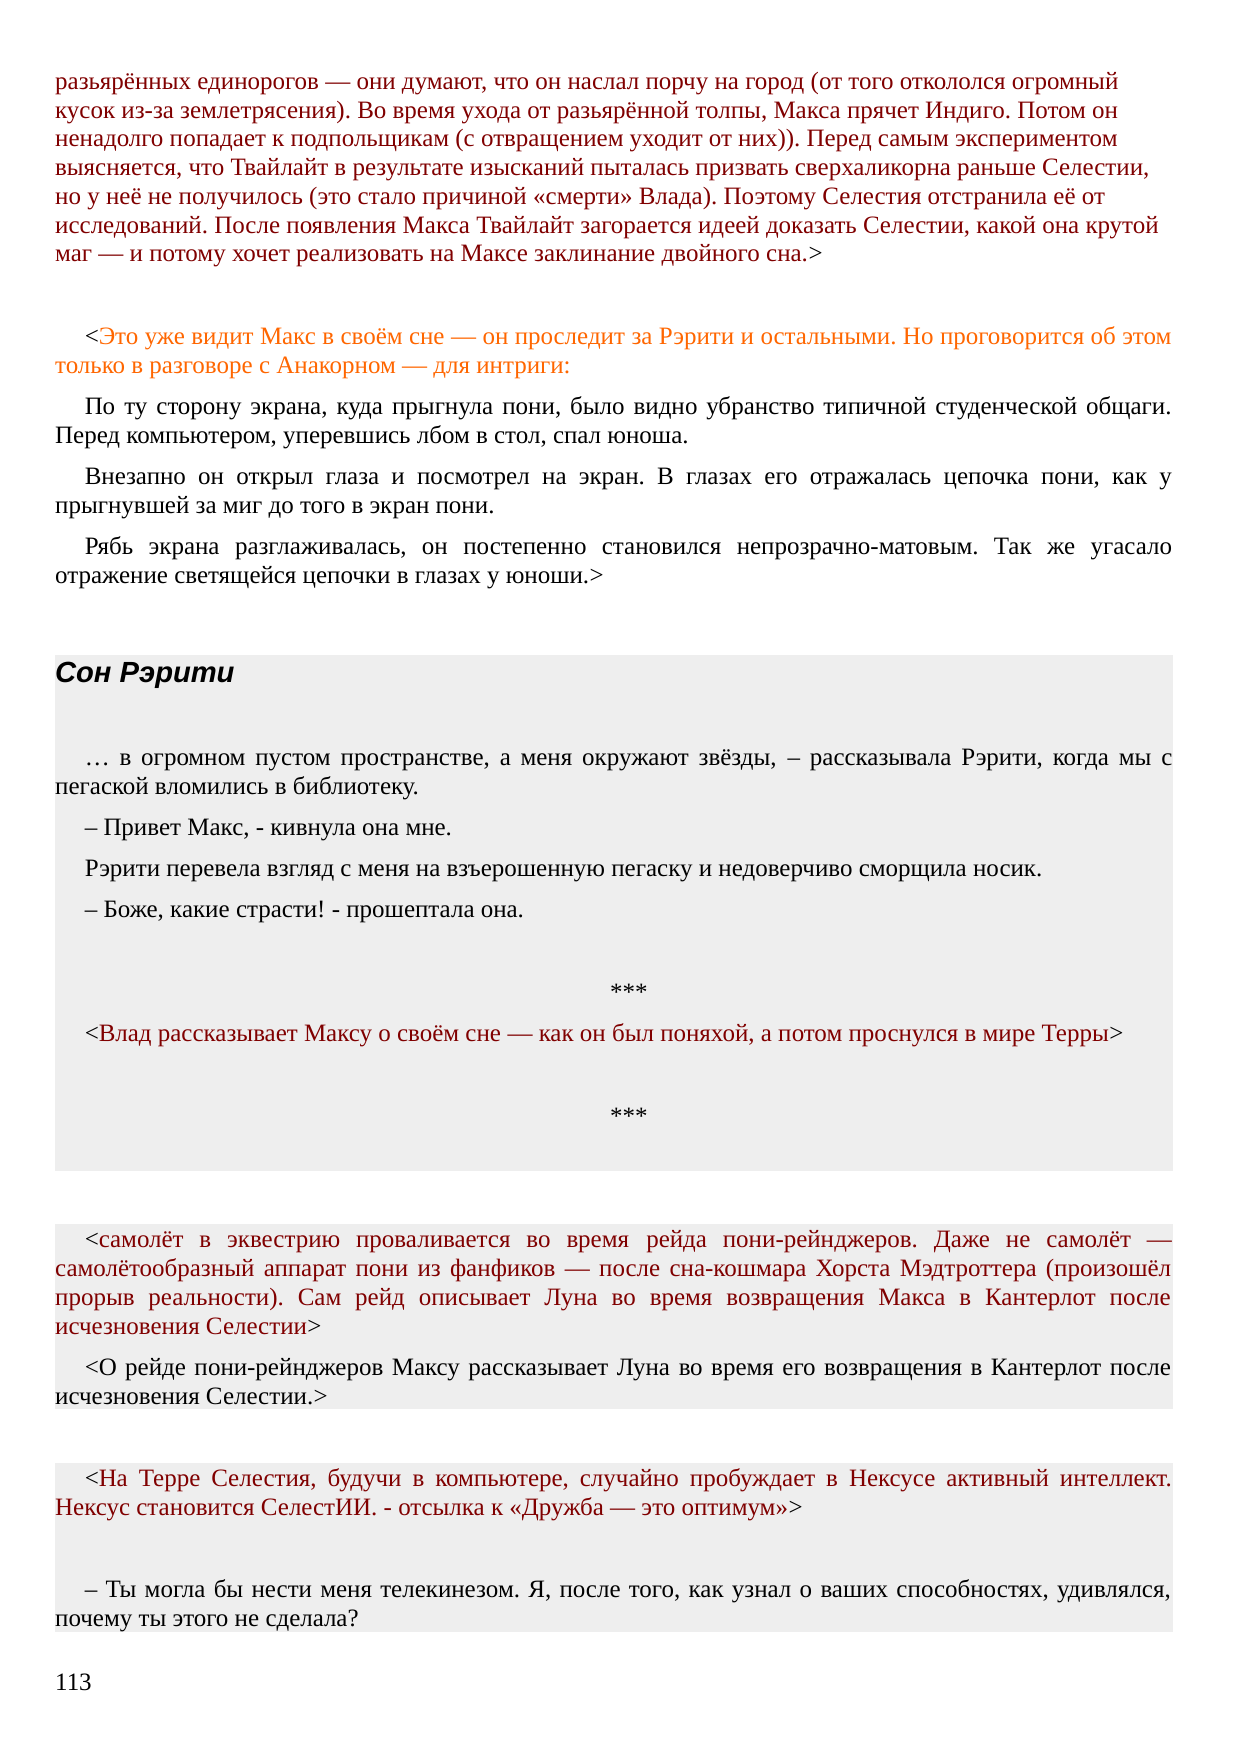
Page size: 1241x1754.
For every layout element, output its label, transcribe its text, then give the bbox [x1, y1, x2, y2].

text Внезапно он открыл глаза и посмотрел на экран. В глазах его отражалась цепочка пони, как у прыгнувшей за миг до того в экран пони. [55, 461, 1173, 518]
text – Ты могла бы нести меня телекинезом. Я, после того, как узнал о ваших способностях, удивлялся, почему ты этого не сделала? [55, 1574, 1173, 1632]
text По ту сторону экрана, куда прыгнула пони, было видно убранство типичной студенческой общаги. Перед компьютером, уперевшись лбом в стол, спал юноша. [55, 391, 1173, 448]
text <Это уже видит Макс в своём сне — он проследит за Рэрити и остальными. Но проговорится об этом только в разговоре с Анакорном — для интриги: [55, 321, 1173, 378]
text <На Терре Селестия, будучи в компьютере, случайно пробуждает в Нексусе активный интеллект. Нексус становится СелестИИ. - отсылка к «Дружба — это оптимум»> [55, 1463, 1173, 1521]
text <Влад рассказывает Максу о своём сне — как он был поняхой, а потом проснулся в мире Терры> [55, 1018, 1173, 1047]
text *** [55, 1101, 1173, 1129]
subtitle Сон Рэрити [55, 655, 1173, 688]
text – Боже, какие страсти! - прошептала она. [55, 894, 1173, 923]
text Рябь экрана разглаживалась, он постепенно становился непрозрачно-матовым. Так же угасало отражение светящейся цепочки в глазах у юноши.> [55, 531, 1173, 588]
text <О рейде пони-рейнджеров Максу рассказывает Луна во время его возвращения в Кантерлот после исчезновения Селестии.> [55, 1352, 1173, 1409]
text *** [55, 977, 1173, 1006]
text Рэрити перевела взгляд с меня на взъерошенную пегаску и недоверчиво сморщила носик. [55, 853, 1173, 882]
text разьярённых единорогов — они думают, что он наслал порчу на город (от того откололся огромный кусок из-за землетрясения). Во время ухода от разьярённой толпы, Макса прячет Индиго. Потом он ненадолго попадает к подпольщикам (с отвращением уходит от них)). Перед самым экспериментом выясняется, что Твайлайт в результате изысканий пыталась призвать сверхаликорна раньше Селестии, но у неё не получилось (это стало причиной «смерти» Влада). Поэтому Селестия отстранила её от исследований. После появления Макса Твайлайт загорается идеей доказать Селестии, какой она крутой маг — и потому хочет реализовать на Максе заклинание двойного сна.> [55, 66, 1173, 267]
text – Привет Макс, - кивнула она мне. [55, 812, 1173, 841]
text <самолёт в эквестрию проваливается во время рейда пони-рейнджеров. Даже не самолёт — самолётообразный аппарат пони из фанфиков — после сна-кошмара Хорста Мэдтроттера (произошёл прорыв реальности). Сам рейд описывает Луна во время возвращения Макса в Кантерлот после исчезновения Селестии> [55, 1224, 1173, 1339]
text … в огромном пустом пространстве, а меня окружают звёзды, – рассказывала Рэрити, когда мы с пегаской вломились в библиотеку. [55, 742, 1173, 799]
